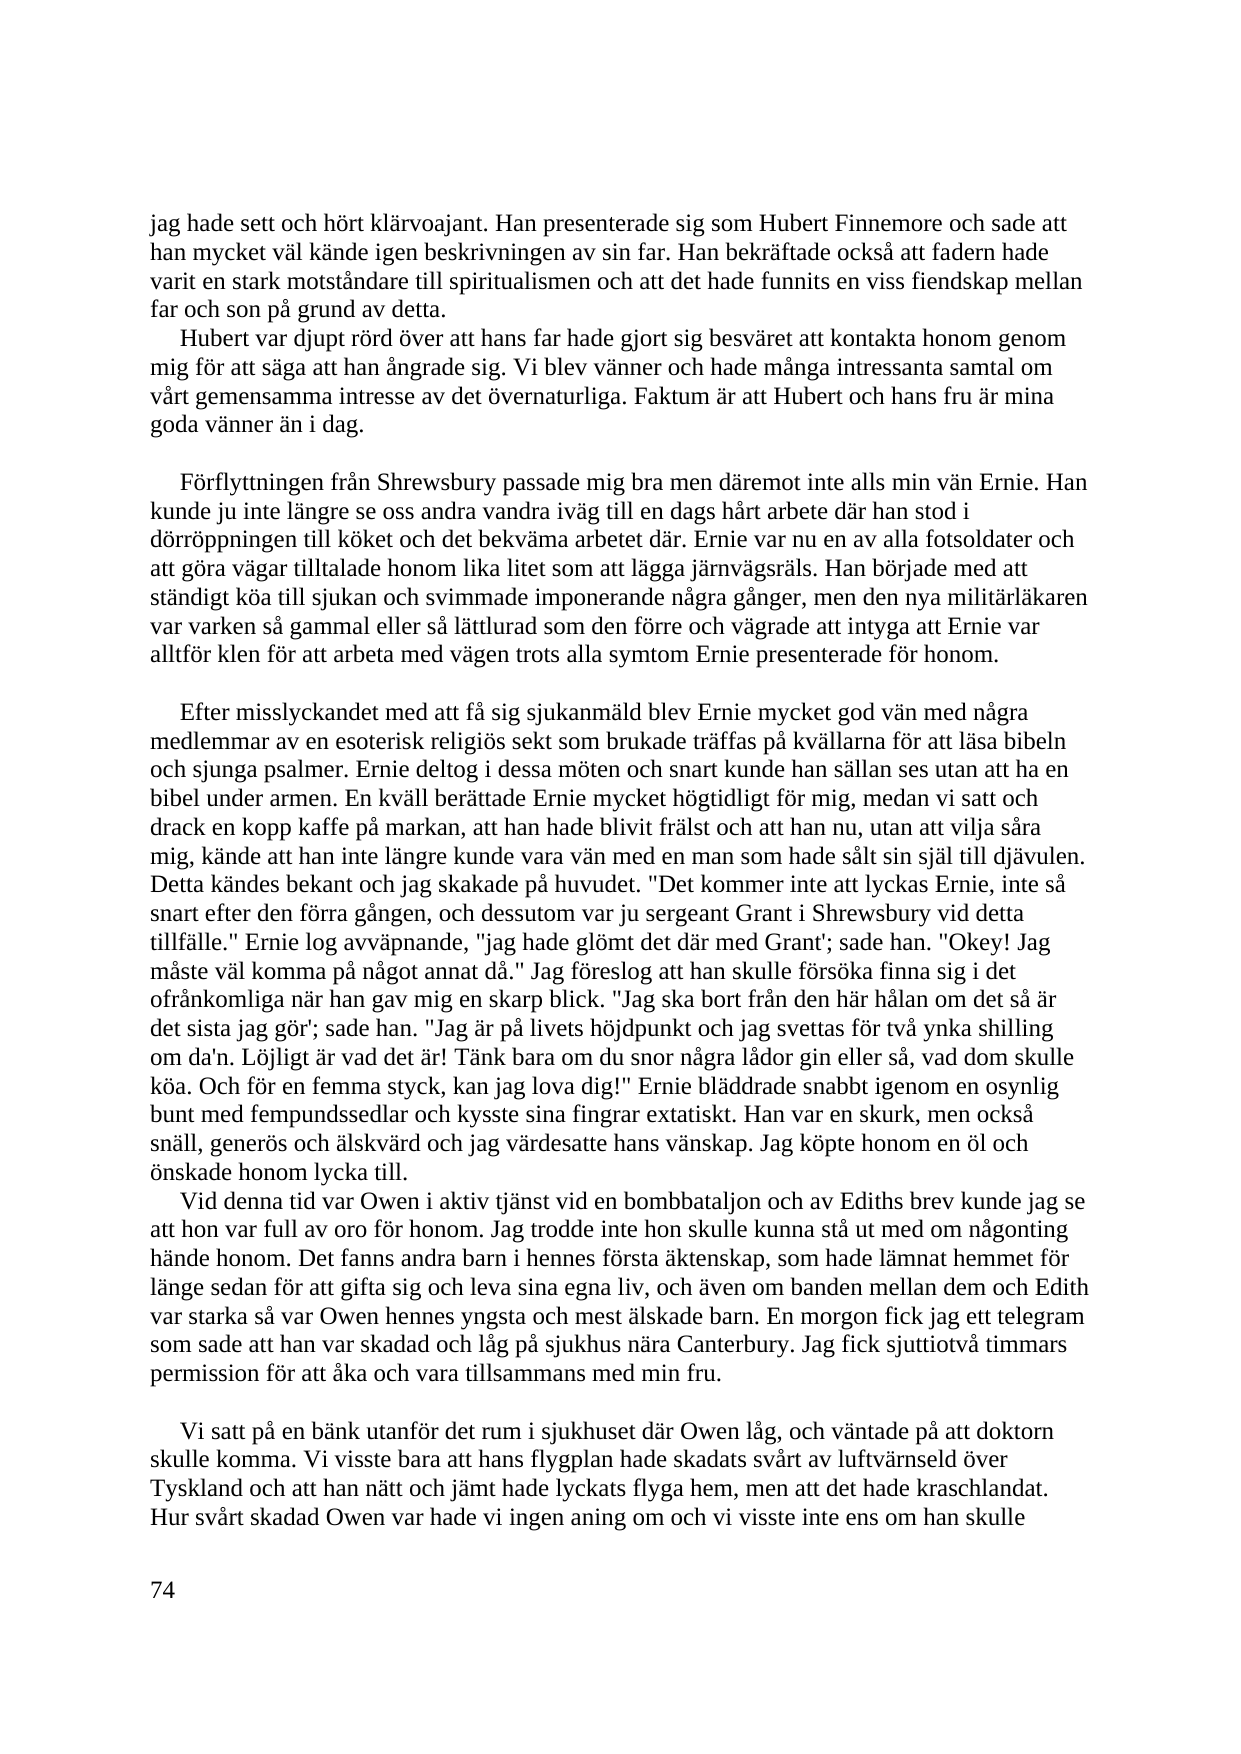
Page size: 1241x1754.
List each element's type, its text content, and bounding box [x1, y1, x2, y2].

text Efter misslyckandet med att få sig sjukanmäld blev Ernie mycket god vän med några medlemmar av en esoterisk religi­ös sekt som brukade träffas på kvällarna för att läsa bibeln och sjunga psalmer. Ernie deltog i dessa möten och snart kunde han sällan ses utan att ha en bibel under armen. En kväll berättade Ernie mycket högtidligt för mig, medan vi satt och drack en kopp kaffe på markan, att han hade blivit frälst och att han nu, utan att vilja såra mig, kände att han inte längre kunde vara vän med en man som hade sålt sin själ till djävulen. Detta kändes bekant och jag skakade på huvudet. "Det kommer inte att lyckas Ernie, inte så snart efter den förra gången, och dessutom var ju serge­ant Grant i Shrewsbury vid detta tillfälle." Ernie log avväpnande, "jag hade glömt det där med Grant'; sade han. "Okey! Jag måste väl komma på något annat då." Jag föreslog att han skulle försöka finna sig i det ofrånkomliga när han gav mig en skarp blick. "Jag ska bort från den här hålan om det så är det sista jag gör'; sade han. "Jag är på livets höjdpunkt och jag svettas för två ynka shil­ling om da'n. Löjligt är vad det är! Tänk bara om du snor några lådor gin eller så, vad dom skulle köa. Och för en femma styck, kan jag lova dig!" Ernie bläddrade snabbt igenom en osynlig bunt med fempundssedlar och kysste sina fingrar extatiskt. Han var en skurk, men också snäll, generös och älskvärd och jag värdesatte hans vänskap. Jag köpte honom en öl och önskade honom lycka till. [150, 697, 1090, 1186]
text Vid denna tid var Owen i aktiv tjänst vid en bombbataljon och av Ediths brev kunde jag se att hon var full av oro för honom. Jag trodde inte hon skulle kunna stå ut med om någonting hände honom. Det fanns andra barn i hennes första äktenskap, som hade lämnat hemmet för länge sedan för att gifta sig och leva sina egna liv, och även om banden mellan dem och Edith var starka så var Owen hennes yngsta och mest älskade barn. En morgon fick jag ett telegram som sade att han var skadad och låg på sjukhus nära Canterbury. Jag fick sjuttiotvå timmars permission för att åka och vara tillsammans med min fru. [150, 1186, 1090, 1387]
text Vi satt på en bänk utanför det rum i sjukhuset där Owen låg, och väntade på att doktorn skulle komma. Vi visste bara att hans flygplan hade skadats svårt av luftvärnseld över Tyskland och att han nätt och jämt hade lyckats flyga hem, men att det hade kraschlandat. Hur svårt skadad Owen var hade vi ingen aning om och vi visste inte ens om han skulle [150, 1416, 1090, 1531]
text jag hade sett och hört klärvoajant. Han presen­terade sig som Hubert Finnemore och sade att han mycket väl kände igen beskrivningen av sin far. Han bekräftade också att fa­dern hade varit en stark motståndare till spiritualismen och att det hade funnits en viss fiendskap mellan far och son på grund av detta. [150, 208, 1090, 323]
text Förflyttningen från Shrewsbury passade mig bra men däremot inte alls min vän Ernie. Han kunde ju inte längre se oss andra vandra iväg till en dags hårt arbete där han stod i dörröppningen till köket och det bekväma arbetet där. Ernie var nu en av alla fotsoldater och att göra vägar tilltalade honom lika litet som att lägga järnvägsräls. Han började med att ständigt köa till sjukan och svimmade imponerande några gånger, men den nya mili­tärläkaren var varken så gammal eller så lättlurad som den förre och vägrade att intyga att Ernie var alltför klen för att arbeta med vägen trots alla symtom Ernie presenterade för honom. [150, 467, 1090, 668]
text Hubert var djupt rörd över att hans far hade gjort sig be­sväret att kontakta honom genom mig för att säga att han ångrade sig. Vi blev vänner och hade många intressanta samtal om vårt gemensamma intresse av det övernaturliga. Faktum är att Hubert och hans fru är mina goda vänner än i dag. [150, 323, 1090, 438]
